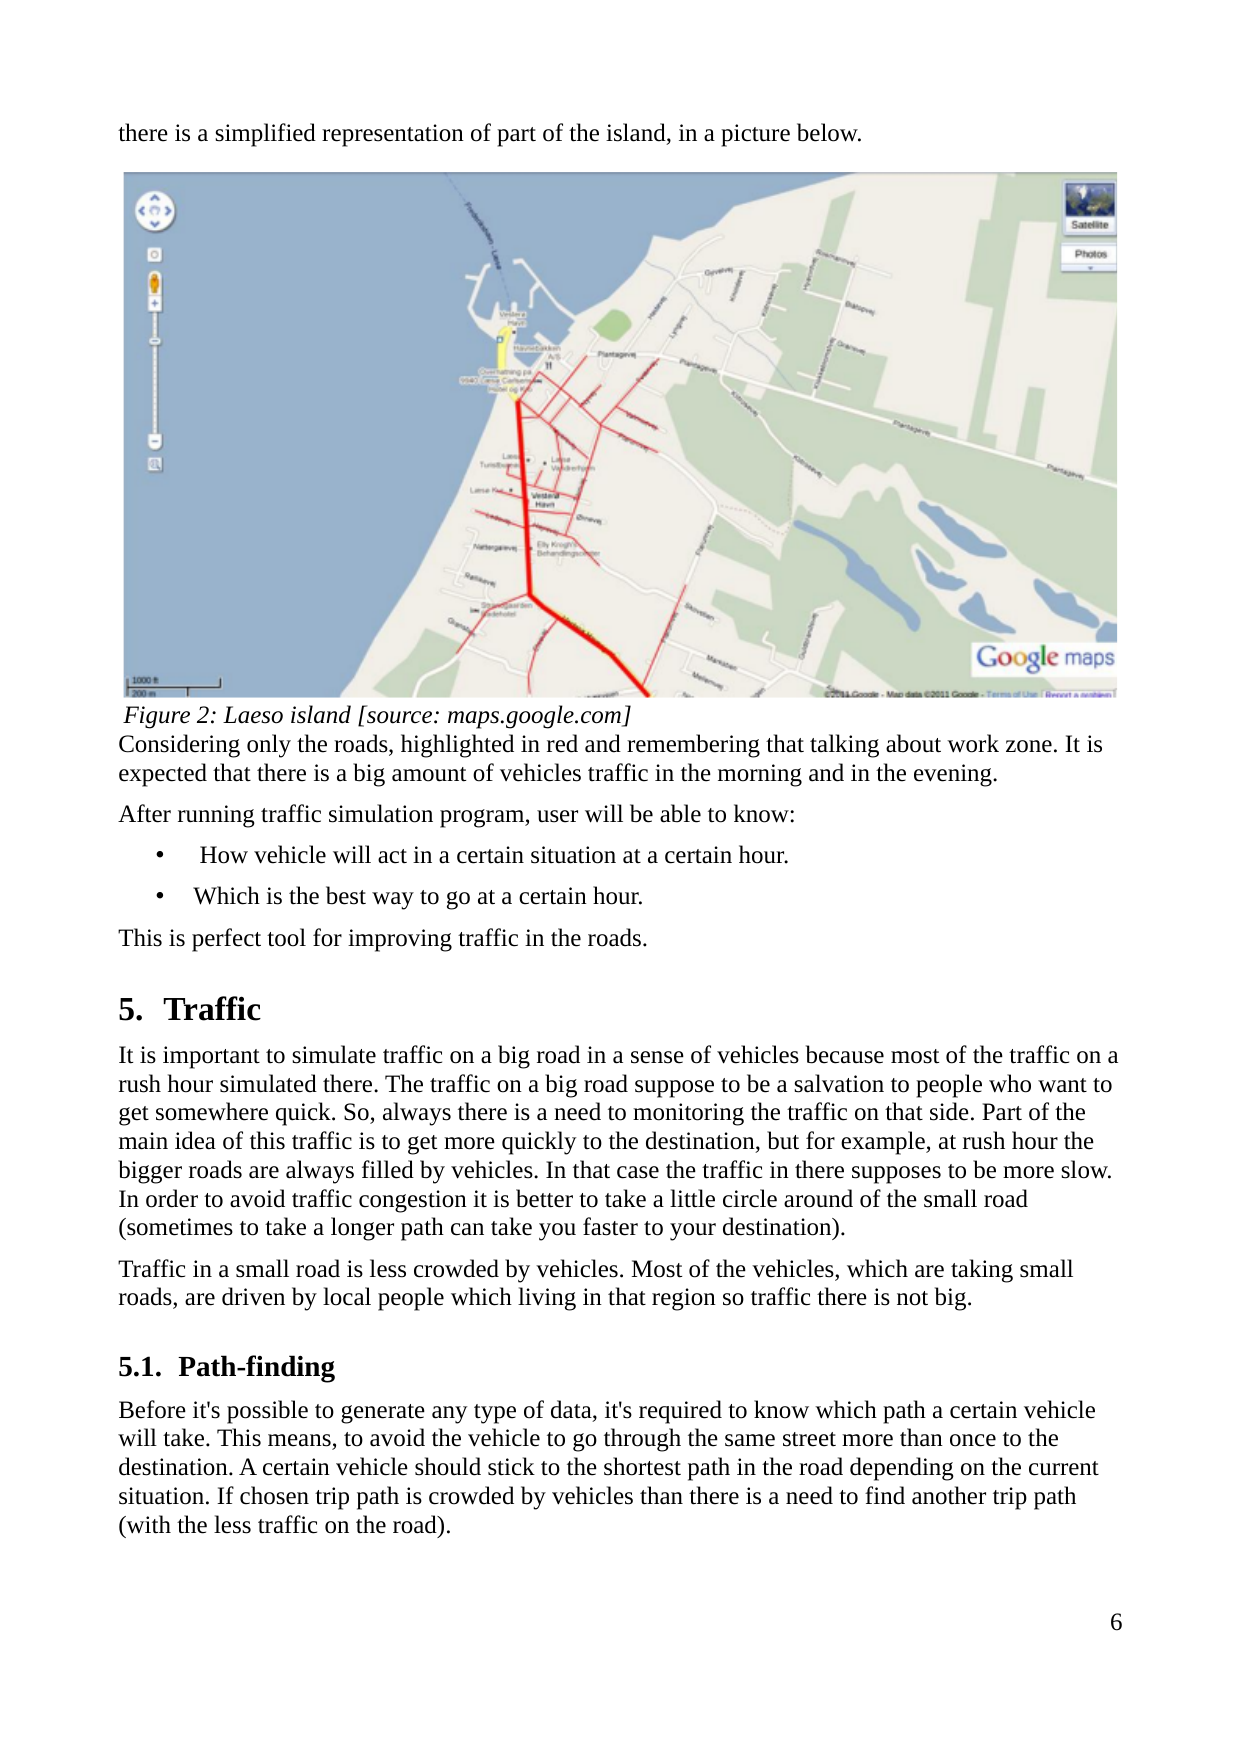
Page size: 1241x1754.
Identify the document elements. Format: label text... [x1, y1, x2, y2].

text Before it's possible to generate any type of data, it's required to know which path a certain vehicle will take. This means, to avoid the vehicle to go through the same street more than once to the destination. A certain vehicle should stick to the shortest path in the road depending on the current situation. If chosen trip path is crowded by vehicles than there is a need to find another trip path (with the less traffic on the road). [118, 1395, 1122, 1538]
subtitle Traffic [118, 989, 1122, 1027]
picture [123, 172, 1118, 701]
text there is a simplified representation of part of the island, in a picture below. [118, 118, 1122, 147]
list How vehicle will act in a certain situation at a certain hour. [156, 840, 1122, 869]
text It is important to simulate traffic on a big road in a sense of vehicles because most of the traffic on a rush hour simulated there. The traffic on a big road suppose to be a salvation to people who want to get somewhere quick. So, always there is a need to monitoring the traffic on that side. Part of the main idea of this traffic is to get more quickly to the destination, but for example, at rush hour the bigger roads are always filled by vehicles. In that case the traffic in there supposes to be more slow. In order to avoid traffic congestion it is better to take a little circle around of the small road (sometimes to take a longer path can take you faster to your destination). [118, 1040, 1122, 1241]
text Considering only the roads, highlighted in red and remembering that talking about work zone. It is expected that there is a big amount of vehicles traffic in the morning and in the evening. [118, 159, 1122, 786]
list Which is the best way to go at a certain hour. [156, 881, 1122, 910]
text Figure 2: Laeso island [source: maps.google.com] [123, 701, 1117, 729]
text Traffic in a small road is less crowded by vehicles. Most of the vehicles, which are taking small roads, are driven by local people which living in that region so traffic there is not big. [118, 1254, 1122, 1311]
text This is perfect tool for improving traffic in the roads. [118, 923, 1122, 951]
text After running traffic simulation program, user will be able to know: [118, 799, 1122, 828]
subtitle Path-finding [118, 1349, 1122, 1382]
